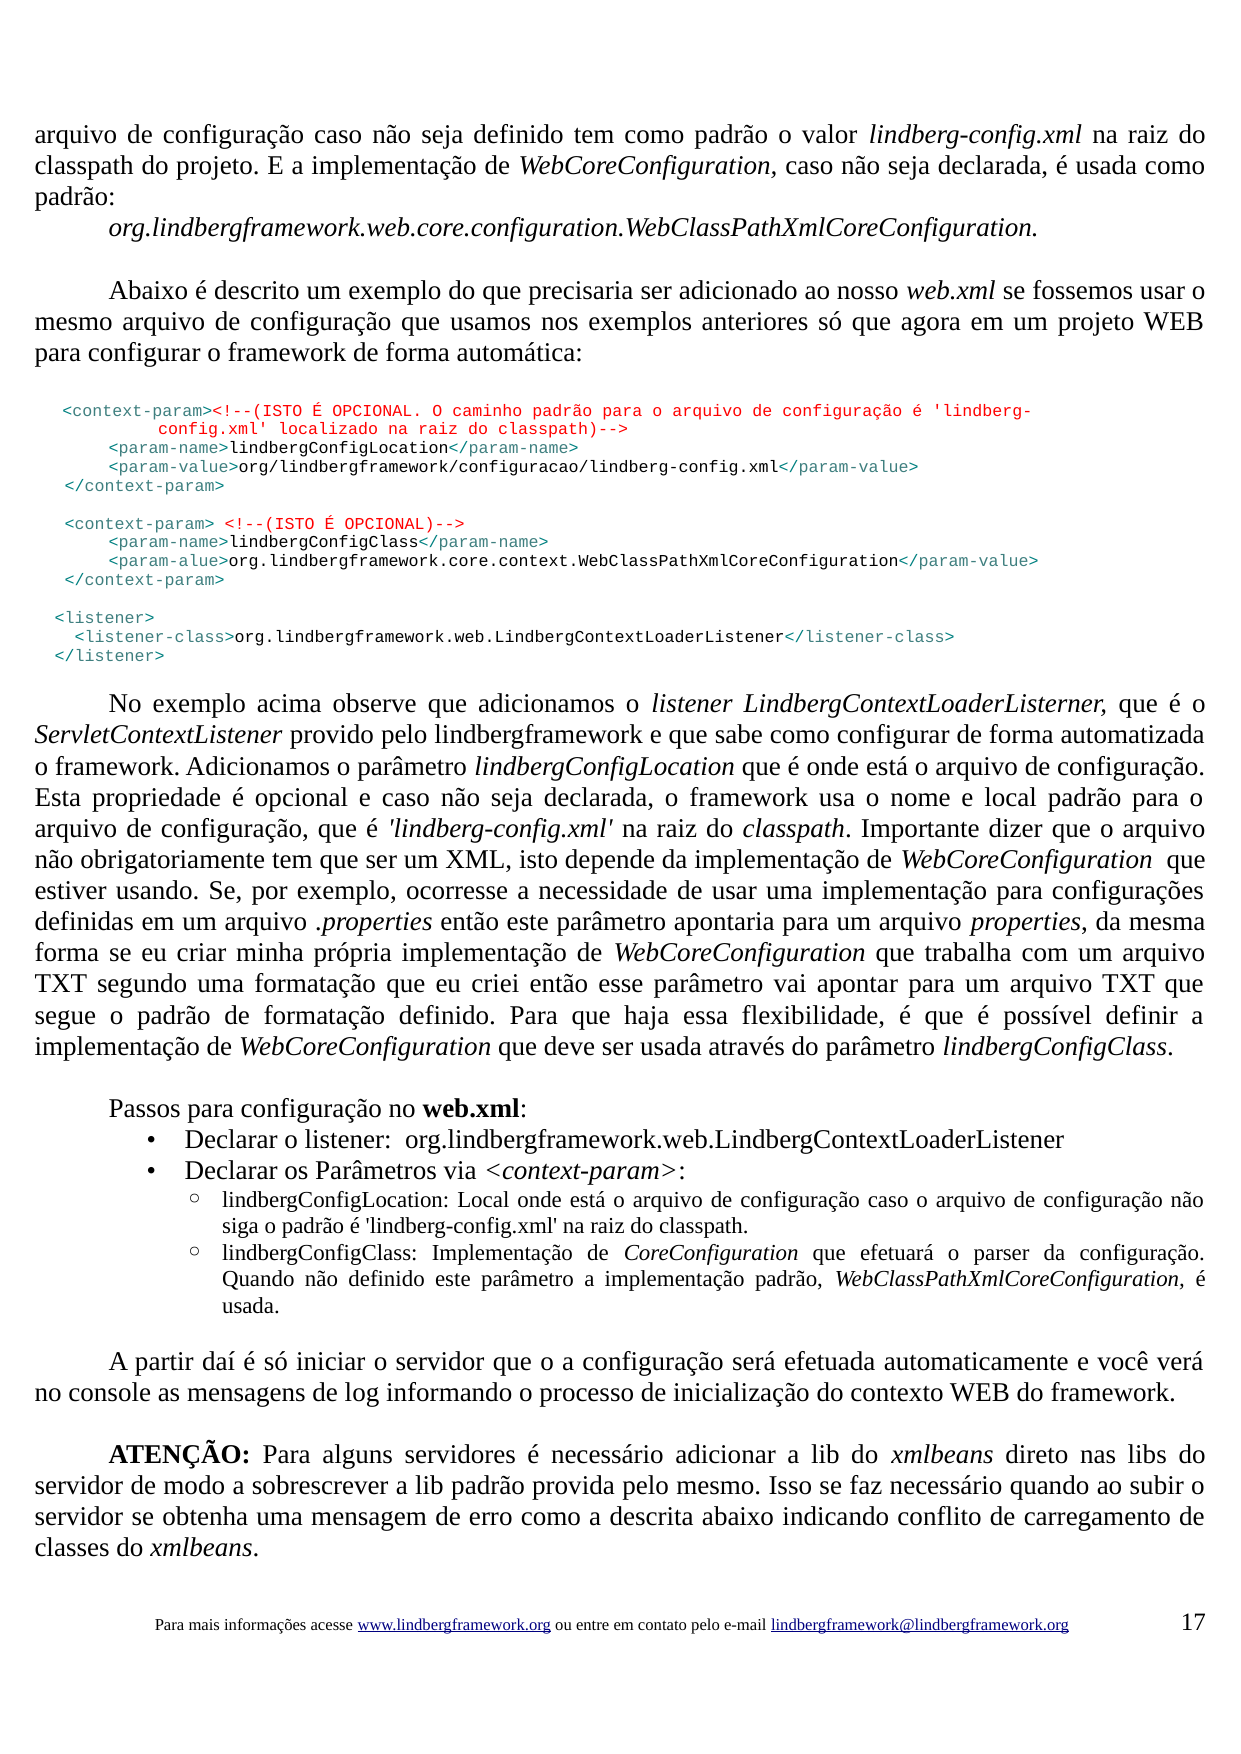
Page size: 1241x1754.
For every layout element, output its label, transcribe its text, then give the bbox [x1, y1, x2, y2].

text No exemplo acima observe que adicionamos o listener LindbergContextLoaderListerner, que é o ServletContextListener provido pelo lindbergframework e que sabe como configurar de forma automatizada o framework. Adicionamos o parâmetro lindbergConfigLocation que é onde está o arquivo de configuração. Esta propriedade é opcional e caso não seja declarada, o framework usa o nome e local padrão para o arquivo de configuração, que é 'lindberg-config.xml' na raiz do classpath. Importante dizer que o arquivo não obrigatoriamente tem que ser um XML, isto depende da implementação de WebCoreConfiguration que estiver usando. Se, por exemplo, ocorresse a necessidade de usar uma implementação para configurações definidas em um arquivo .properties então este parâmetro apontaria para um arquivo properties, da mesma forma se eu criar minha própria implementação de WebCoreConfiguration que trabalha com um arquivo TXT segundo uma formatação que eu criei então esse parâmetro vai apontar para um arquivo TXT que segue o padrão de formatação definido. Para que haja essa flexibilidade, é que é possível definir a implementação de WebCoreConfiguration que deve ser usada através do parâmetro lindbergConfigClass. [34, 687, 1206, 1061]
text <context-param> <!--(ISTO É OPCIONAL)--> [34, 515, 1206, 534]
text <param-alue>org.lindbergframework.core.context.WebClassPathXmlCoreConfiguration</param-value> [34, 553, 1206, 572]
text ATENÇÃO: Para alguns servidores é necessário adicionar a lib do xmlbeans direto nas libs do servidor de modo a sobrescrever a lib padrão provida pelo mesmo. Isso se faz necessário quando ao subir o servidor se obtenha uma mensagem de erro como a descrita abaixo indicando conflito de carregamento de classes do xmlbeans. [34, 1438, 1206, 1563]
text <param-name>lindbergConfigClass</param-name> [34, 534, 1206, 553]
text arquivo de configuração caso não seja definido tem como padrão o valor lindberg-config.xml na raiz do classpath do projeto. E a implementação de WebCoreConfiguration, caso não seja declarada, é usada como padrão: [34, 118, 1206, 212]
text <listener-class>org.lindbergframework.web.LindbergContextLoaderListener</listener-class> [34, 628, 1206, 647]
text <param-name>lindbergConfigLocation</param-name> [34, 440, 1206, 459]
list lindbergConfigClass: Implementação de CoreConfiguration que efetuará o parser da configuração. Quando não definido este parâmetro a implementação padrão, WebClassPathXmlCoreConfiguration, é usada. [184, 1239, 1206, 1318]
list Declarar o listener: org.lindbergframework.web.LindbergContextLoaderListener [147, 1123, 1206, 1154]
text <param-value>org/lindbergframework/configuracao/lindberg-config.xml</param-value> [34, 459, 1206, 477]
text </context-param> [34, 477, 1206, 496]
list lindbergConfigLocation: Local onde está o arquivo de configuração caso o arquivo de configuração não siga o padrão é 'lindberg-config.xml' na raiz do classpath. [184, 1186, 1206, 1239]
text org.lindbergframework.web.core.configuration.WebClassPathXmlCoreConfiguration. [34, 212, 1206, 243]
text <listener> [34, 609, 1206, 628]
text </context-param> [34, 572, 1206, 591]
text </listener> [34, 647, 1206, 666]
list Declarar os Parâmetros via <context-param>: [147, 1154, 1206, 1186]
text A partir daí é só iniciar o servidor que o a configuração será efetuada automaticamente e você verá no console as mensagens de log informando o processo de inicialização do contexto WEB do framework. [34, 1344, 1206, 1407]
text <context-param><!--(ISTO É OPCIONAL. O caminho padrão para o arquivo de configuração é 'lindberg- config.xml' localizado na raiz do classpath)--> [34, 398, 1206, 440]
text Abaixo é descrito um exemplo do que precisaria ser adicionado ao nosso web.xml se fossemos usar o mesmo arquivo de configuração que usamos nos exemplos anteriores só que agora em um projeto WEB para configurar o framework de forma automática: [34, 274, 1206, 367]
text Passos para configuração no web.xml: [34, 1092, 1206, 1123]
